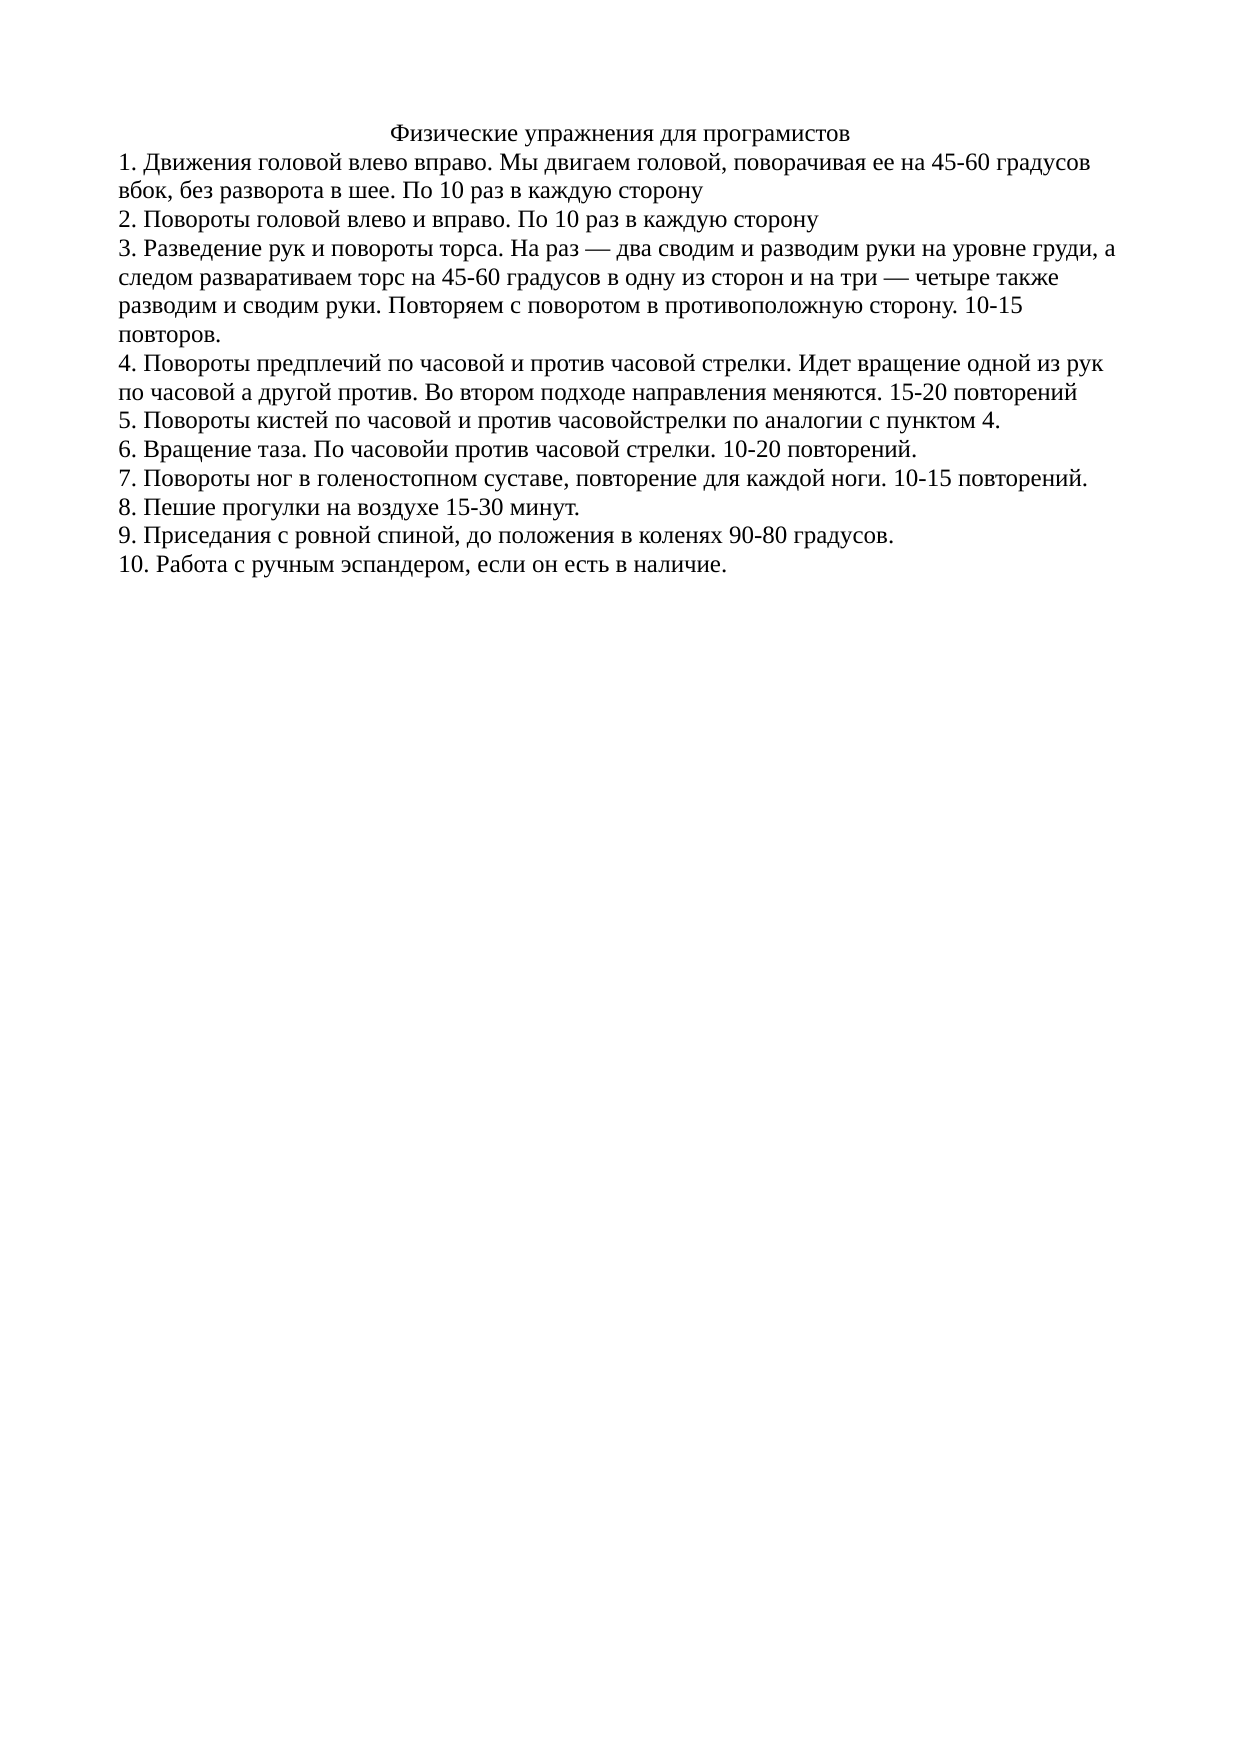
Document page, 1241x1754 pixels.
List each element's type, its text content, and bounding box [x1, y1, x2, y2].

text 7. Повороты ног в голеностопном суставе, повторение для каждой ноги. 10-15 повторений. [118, 463, 1122, 492]
text 6. Вращение таза. По часовойи против часовой стрелки. 10-20 повторений. [118, 434, 1122, 463]
text 3. Разведение рук и повороты торса. На раз — два сводим и разводим руки на уровне груди, а следом разваративаем торс на 45-60 градусов в одну из сторон и на три — четыре также разводим и сводим руки. Повторяем с поворотом в противоположную сторону. 10-15 повторов. [118, 233, 1122, 348]
text 5. Повороты кистей по часовой и против часовойстрелки по аналогии с пунктом 4. [118, 406, 1122, 434]
text 10. Работа с ручным эспандером, если он есть в наличие. [118, 549, 1122, 578]
text 4. Повороты предплечий по часовой и против часовой стрелки. Идет вращение одной из рук по часовой а другой против. Во втором подходе направления меняются. 15-20 повторений [118, 348, 1122, 406]
text 2. Повороты головой влево и вправо. По 10 раз в каждую сторону [118, 204, 1122, 233]
text Физические упражнения для програмистов [118, 118, 1122, 147]
text 9. Приседания с ровной спиной, до положения в коленях 90-80 градусов. [118, 521, 1122, 549]
text 1. Движения головой влево вправо. Мы двигаем головой, поворачивая ее на 45-60 градусов вбок, без разворота в шее. По 10 раз в каждую сторону [118, 147, 1122, 204]
text 8. Пешие прогулки на воздухе 15-30 минут. [118, 492, 1122, 521]
